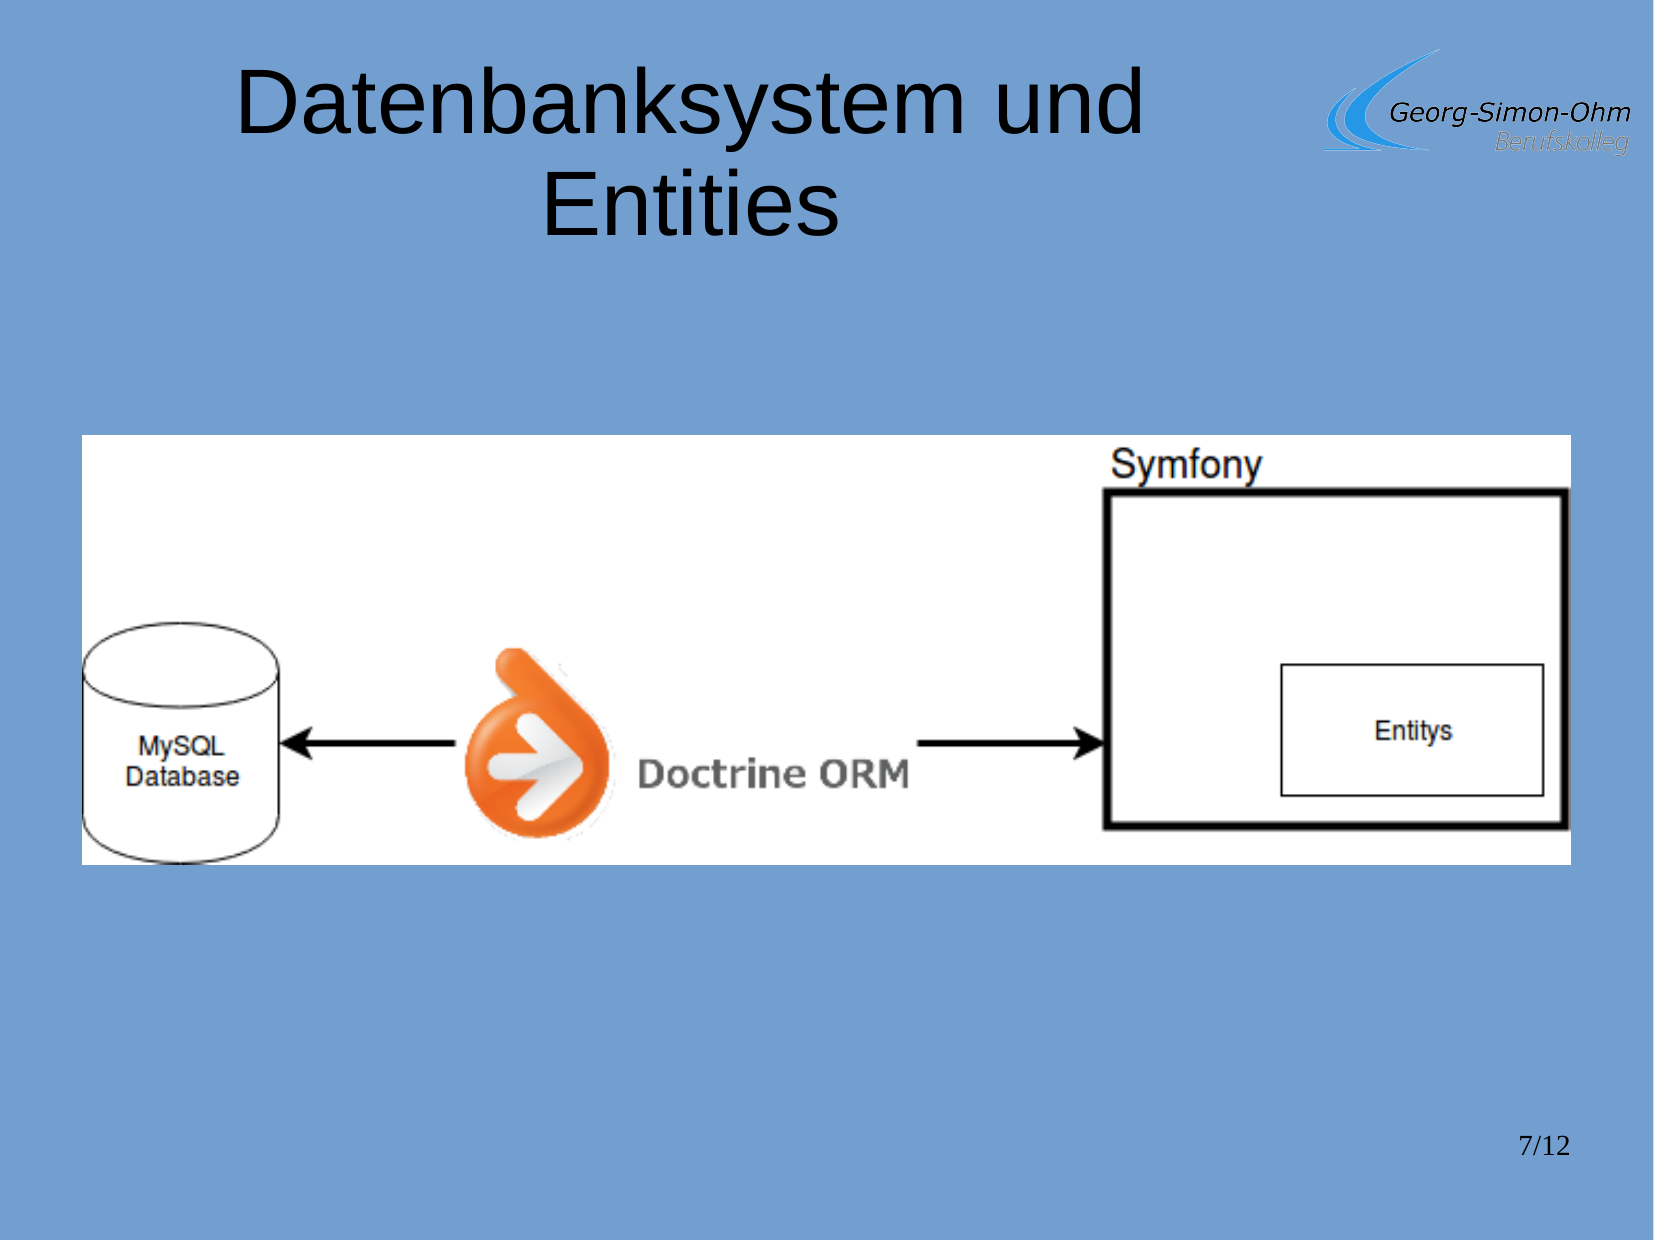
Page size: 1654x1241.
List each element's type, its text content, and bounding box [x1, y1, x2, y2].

picture [82, 435, 1571, 865]
picture [1324, 49, 1630, 156]
title Datenbanksystem und Entities [82, 49, 1300, 257]
